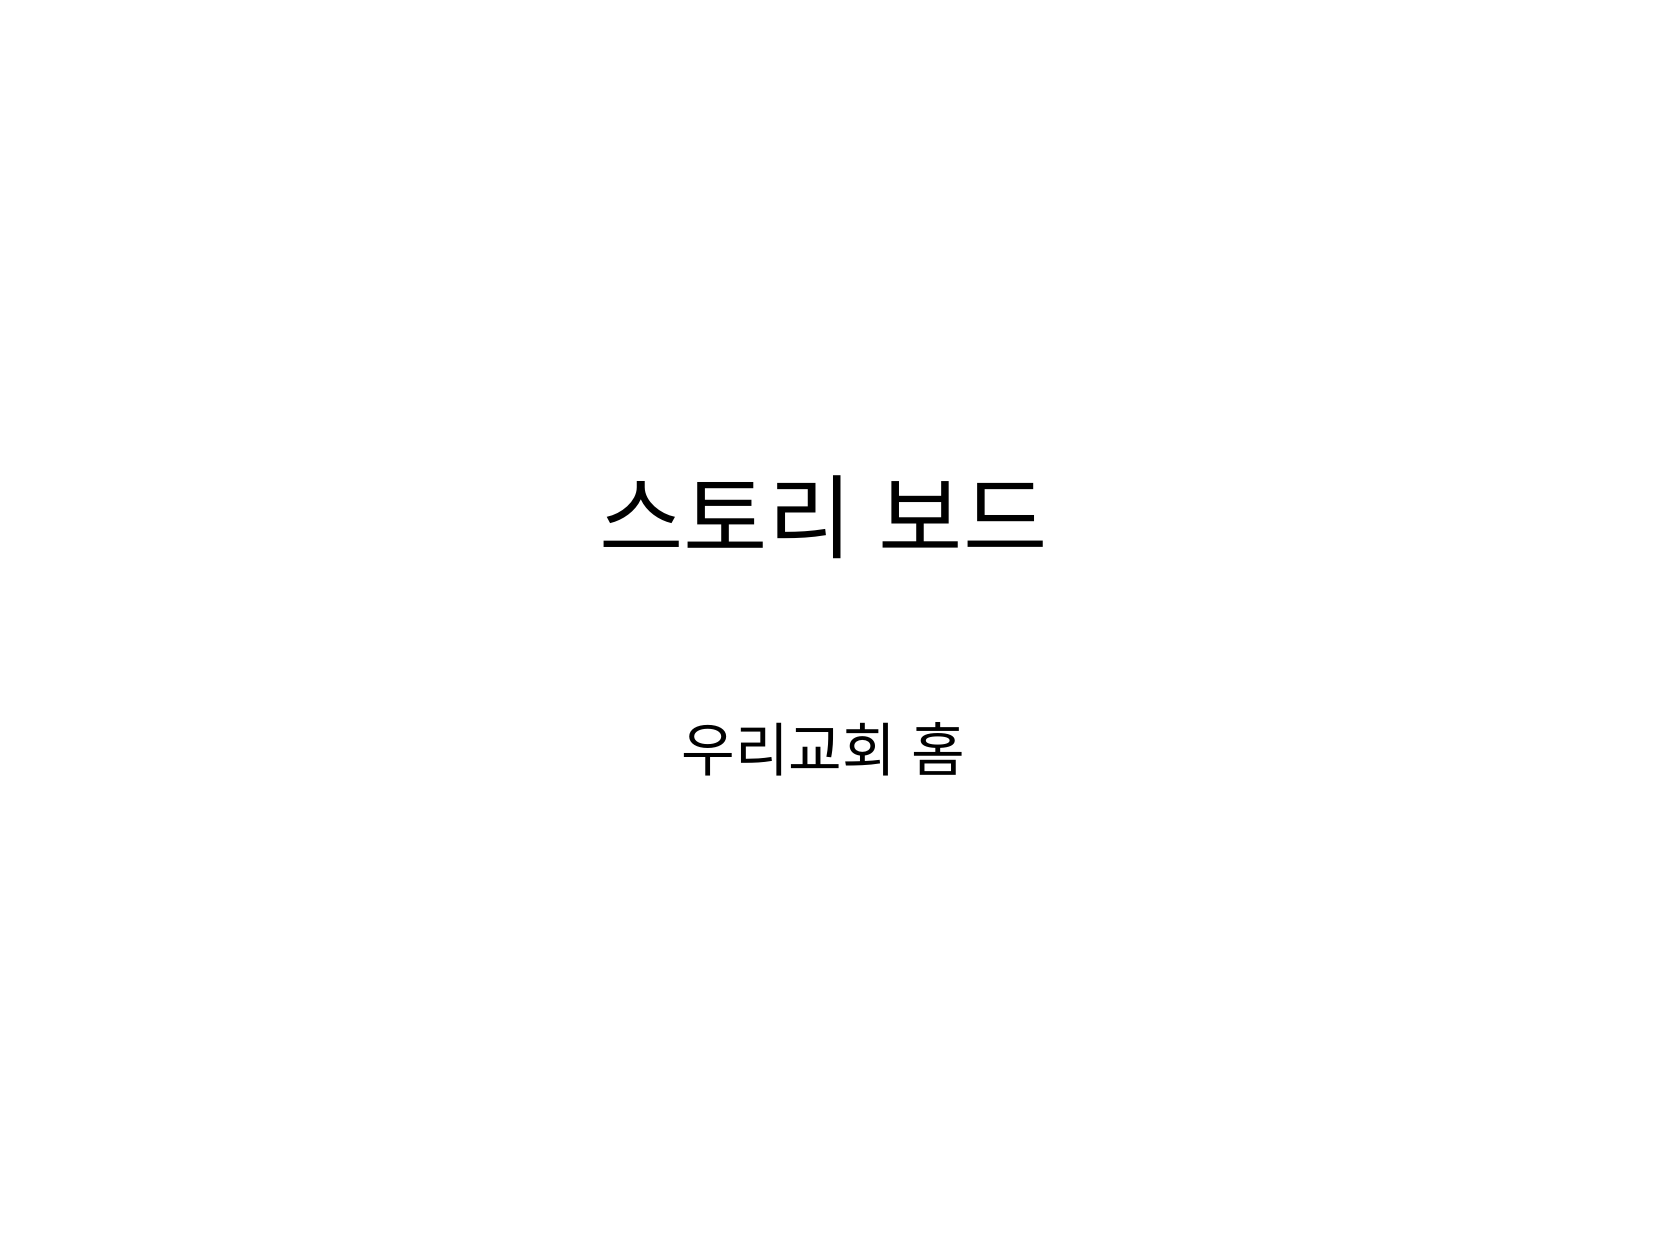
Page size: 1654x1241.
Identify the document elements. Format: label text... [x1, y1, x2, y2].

text_box 스토리 보드 우리교회 홈 [584, 438, 1101, 746]
